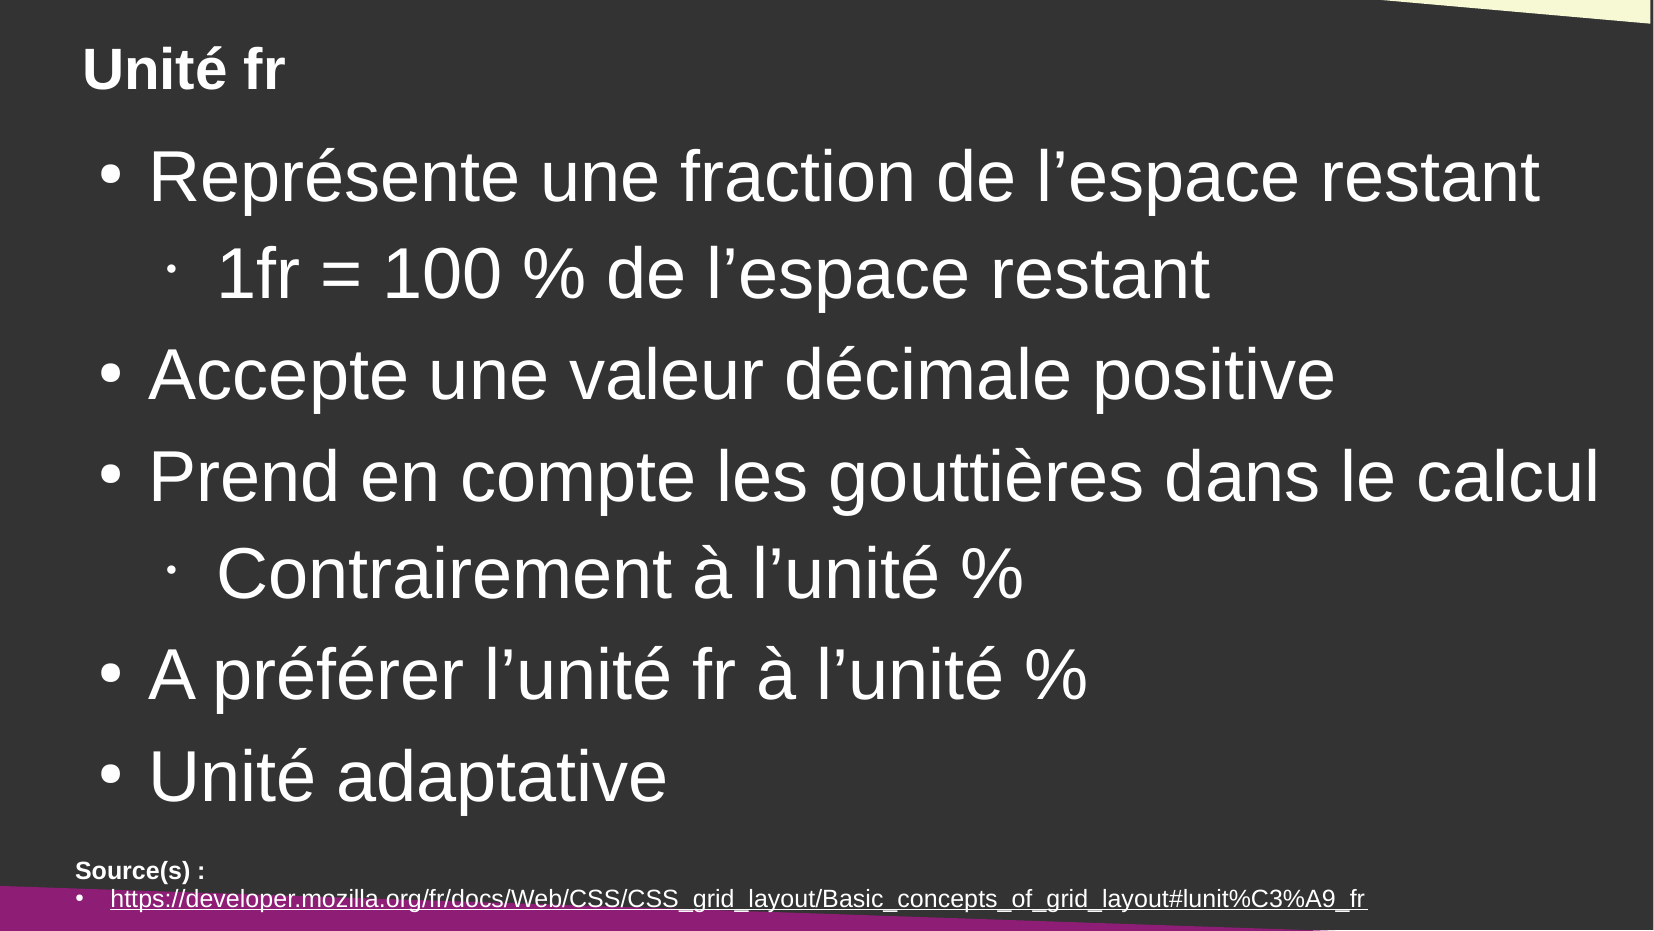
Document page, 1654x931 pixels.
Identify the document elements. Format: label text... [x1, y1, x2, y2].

list Représente une fraction de l’espace restant 1fr = 100 % de l’espace restant Accepte une valeur décimale positive Prend en compte les gouttières dans le calcul Contrairement à l’unité % A préférer l’unité fr à l’unité % Unité adaptative [80, 135, 1620, 827]
title Unité fr [82, 37, 1571, 122]
text_box [0, 885, 1336, 931]
text_box Source(s) : https://developer.mozilla.org/fr/docs/Web/CSS/CSS_grid_layout/Basic_concepts_of_grid_layout#lunit%C3%A9_fr [60, 838, 1546, 920]
text_box [1381, 0, 1651, 24]
